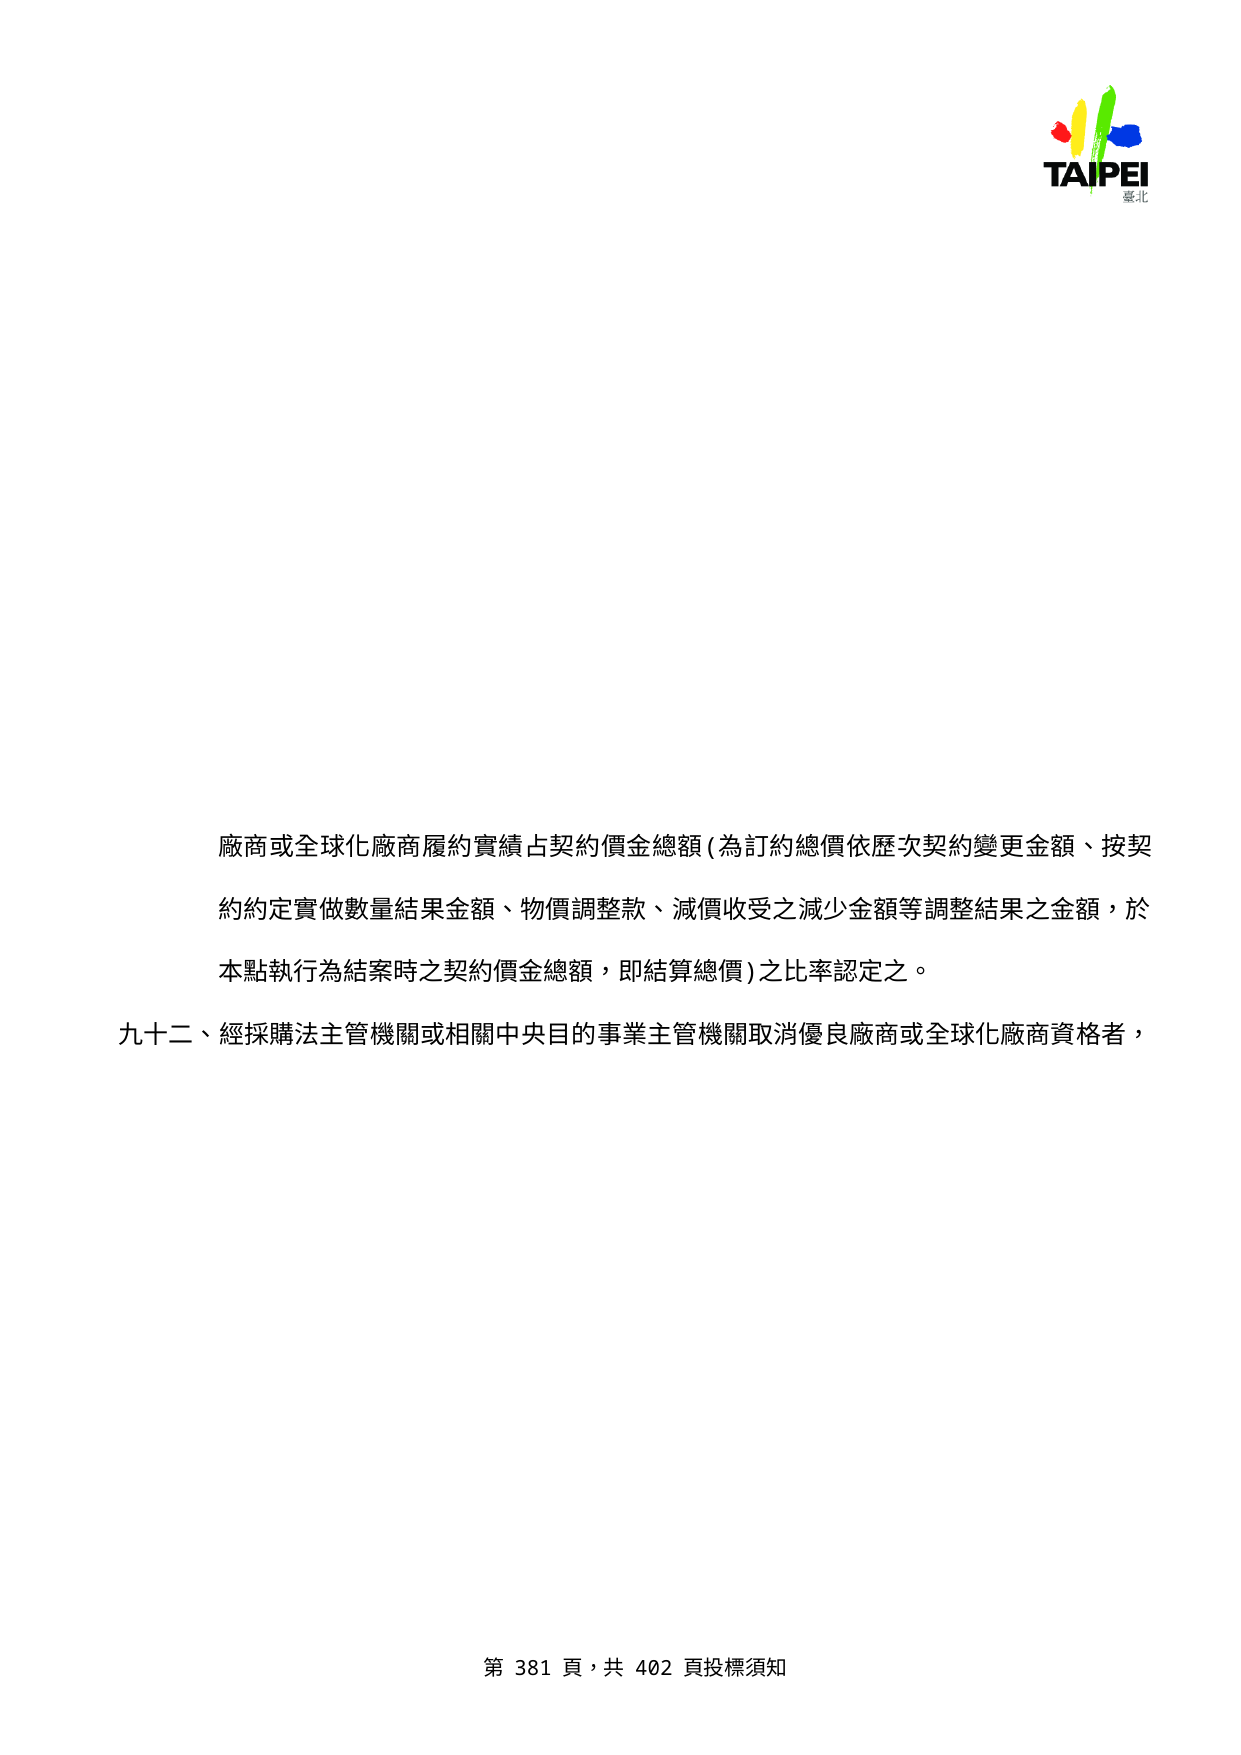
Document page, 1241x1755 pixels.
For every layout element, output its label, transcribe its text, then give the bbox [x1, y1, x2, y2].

text 九十二、經採購法主管機關或相關中央目的事業主管機關取消優良廠商或全球化廠商資格者， [118, 991, 1152, 1053]
text 廠商或全球化廠商履約實績占契約價金總額(為訂約總價依歷次契約變更金額、按契約約定實做數量結果金額、物價調整款、減價收受之減少金額等調整結果之金額，於本點執行為結案時之契約價金總額，即結算總價)之比率認定之。 [218, 803, 1152, 991]
